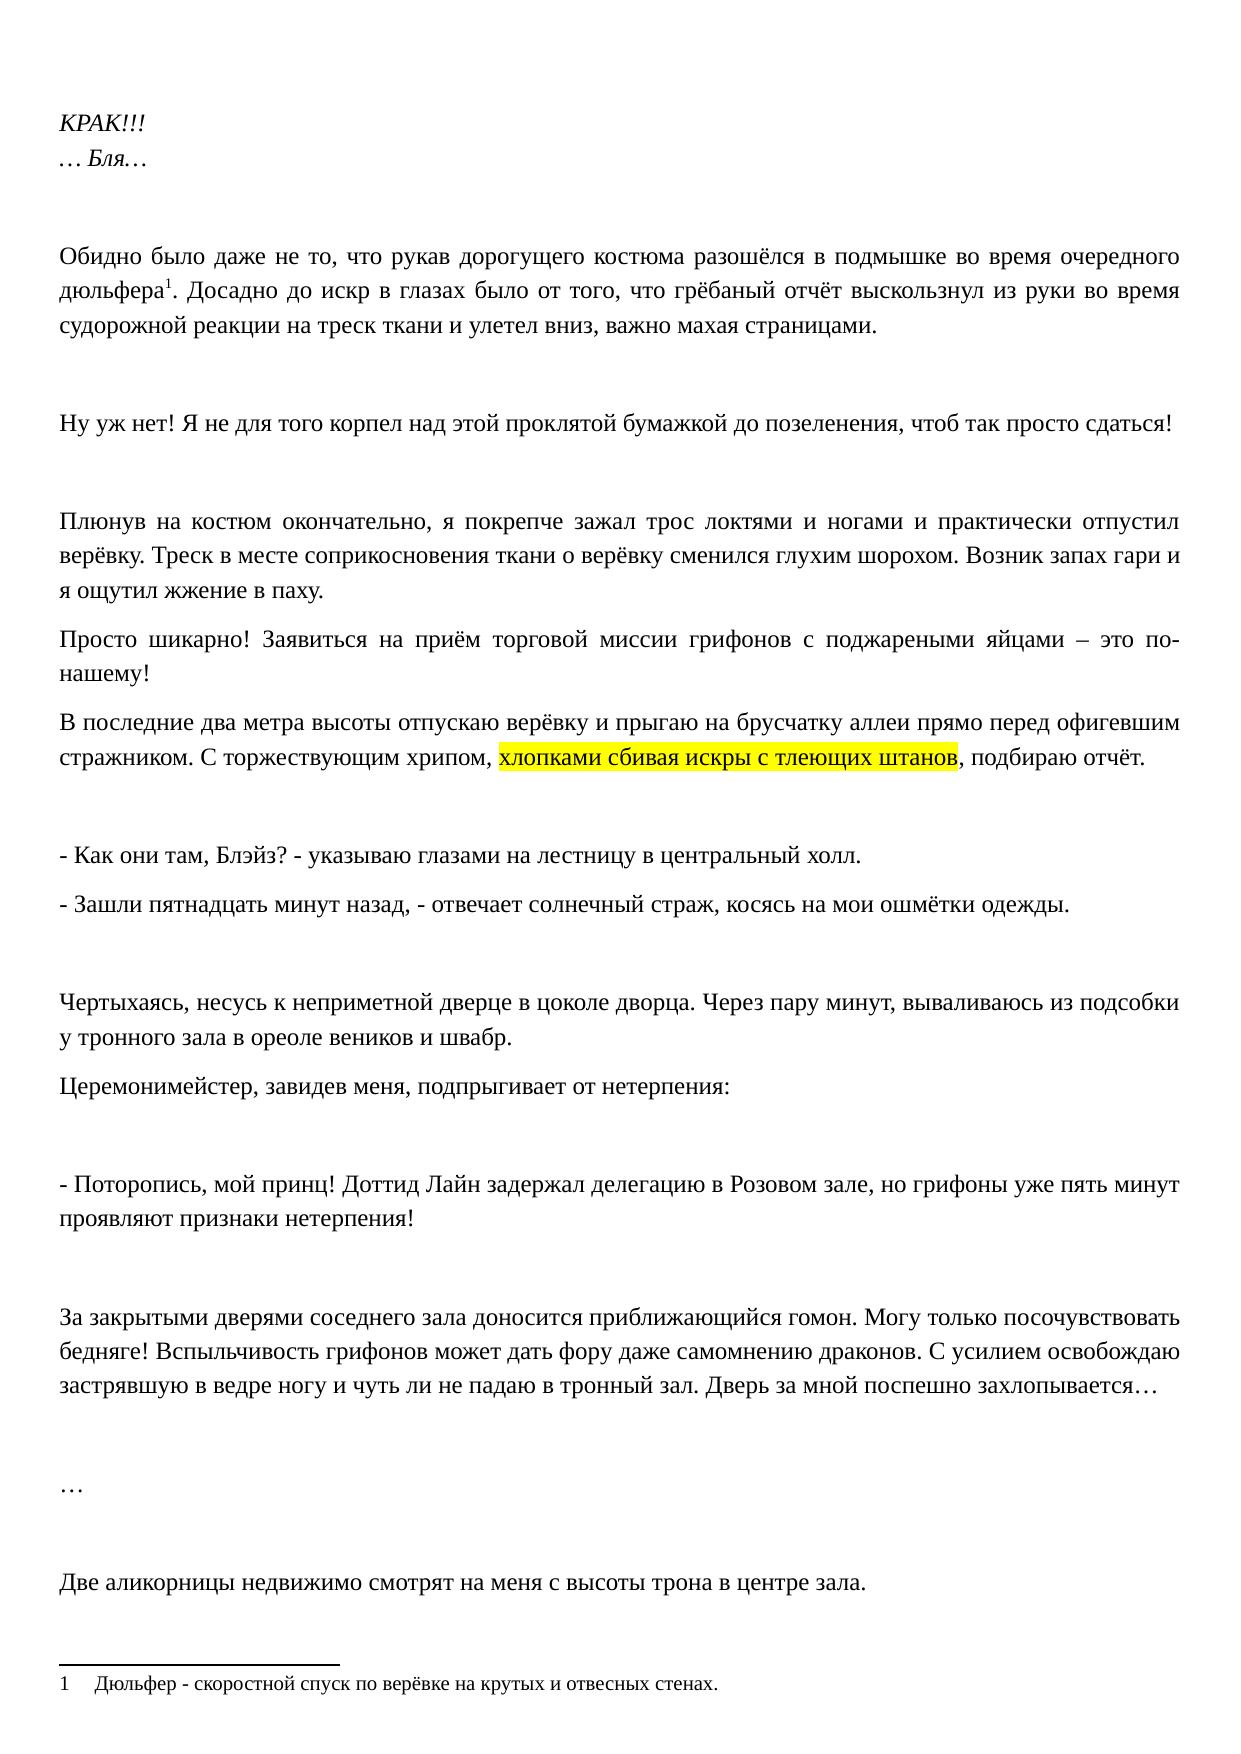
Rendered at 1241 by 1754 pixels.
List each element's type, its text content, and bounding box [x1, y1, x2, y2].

text Церемонимейстер, завидев меня, подпрыгивает от нетерпения: [59, 1071, 1181, 1099]
text Обидно было даже не то, что рукав дорогущего костюма разошёлся в подмышке во время очередного дюльфера. Досадно до искр в глазах было от того, что грёбаный отчёт выскользнул из руки во время судорожной реакции на треск ткани и улетел вниз, важно махая страницами. [59, 241, 1181, 338]
text Чертыхаясь, несусь к неприметной дверце в цоколе дворца. Через пару минут, вываливаюсь из подсобки у тронного зала в ореоле веников и швабр. [59, 987, 1181, 1051]
text Просто шикарно! Заявиться на приём торговой миссии грифонов с поджареными яйцами – это по-нашему! [59, 624, 1181, 687]
text - Зашли пятнадцать минут назад, - отвечает солнечный страж, косясь на мои ошмётки одежды. [59, 889, 1181, 918]
text - Поторопись, мой принц! Доттид Лайн задержал делегацию в Розовом зале, но грифоны уже пять минут проявляют признаки нетерпения! [59, 1169, 1181, 1232]
text Плюнув на костюм окончательно, я покрепче зажал трос локтями и ногами и практически отпустил верёвку. Треск в месте соприкосновения ткани о верёвку сменился глухим шорохом. Возник запах гари и я ощутил жжение в паху. [59, 506, 1181, 604]
text … [59, 1469, 1181, 1497]
text Ну уж нет! Я не для того корпел над этой проклятой бумажкой до позеленения, чтоб так просто сдаться! [59, 408, 1181, 437]
text За закрытыми дверями соседнего зала доносится приближающийся гомон. Могу только посочувствовать бедняге! Вспыльчивость грифонов может дать фору даже самомнению драконов. С усилием освобождаю застрявшую в ведре ногу и чуть ли не падаю в тронный зал. Дверь за мной поспешно захлопывается… [59, 1302, 1181, 1399]
text Две аликорницы недвижимо смотрят на меня с высоты трона в центре зала. [59, 1567, 1181, 1596]
text В последние два метра высоты отпускаю верёвку и прыгаю на брусчатку аллеи прямо перед офигевшим стражником. С торжествующим хрипом, хлопками сбивая искры с тлеющих штанов, подбираю отчёт. [59, 707, 1181, 771]
text КРАК!!! … Бля… [59, 108, 1181, 171]
text - Как они там, Блэйз? - указываю глазами на лестницу в центральный холл. [59, 840, 1181, 869]
text Дюльфер - скоростной спуск по верёвке на крутых и отвесных стенах. [59, 1671, 1181, 1695]
